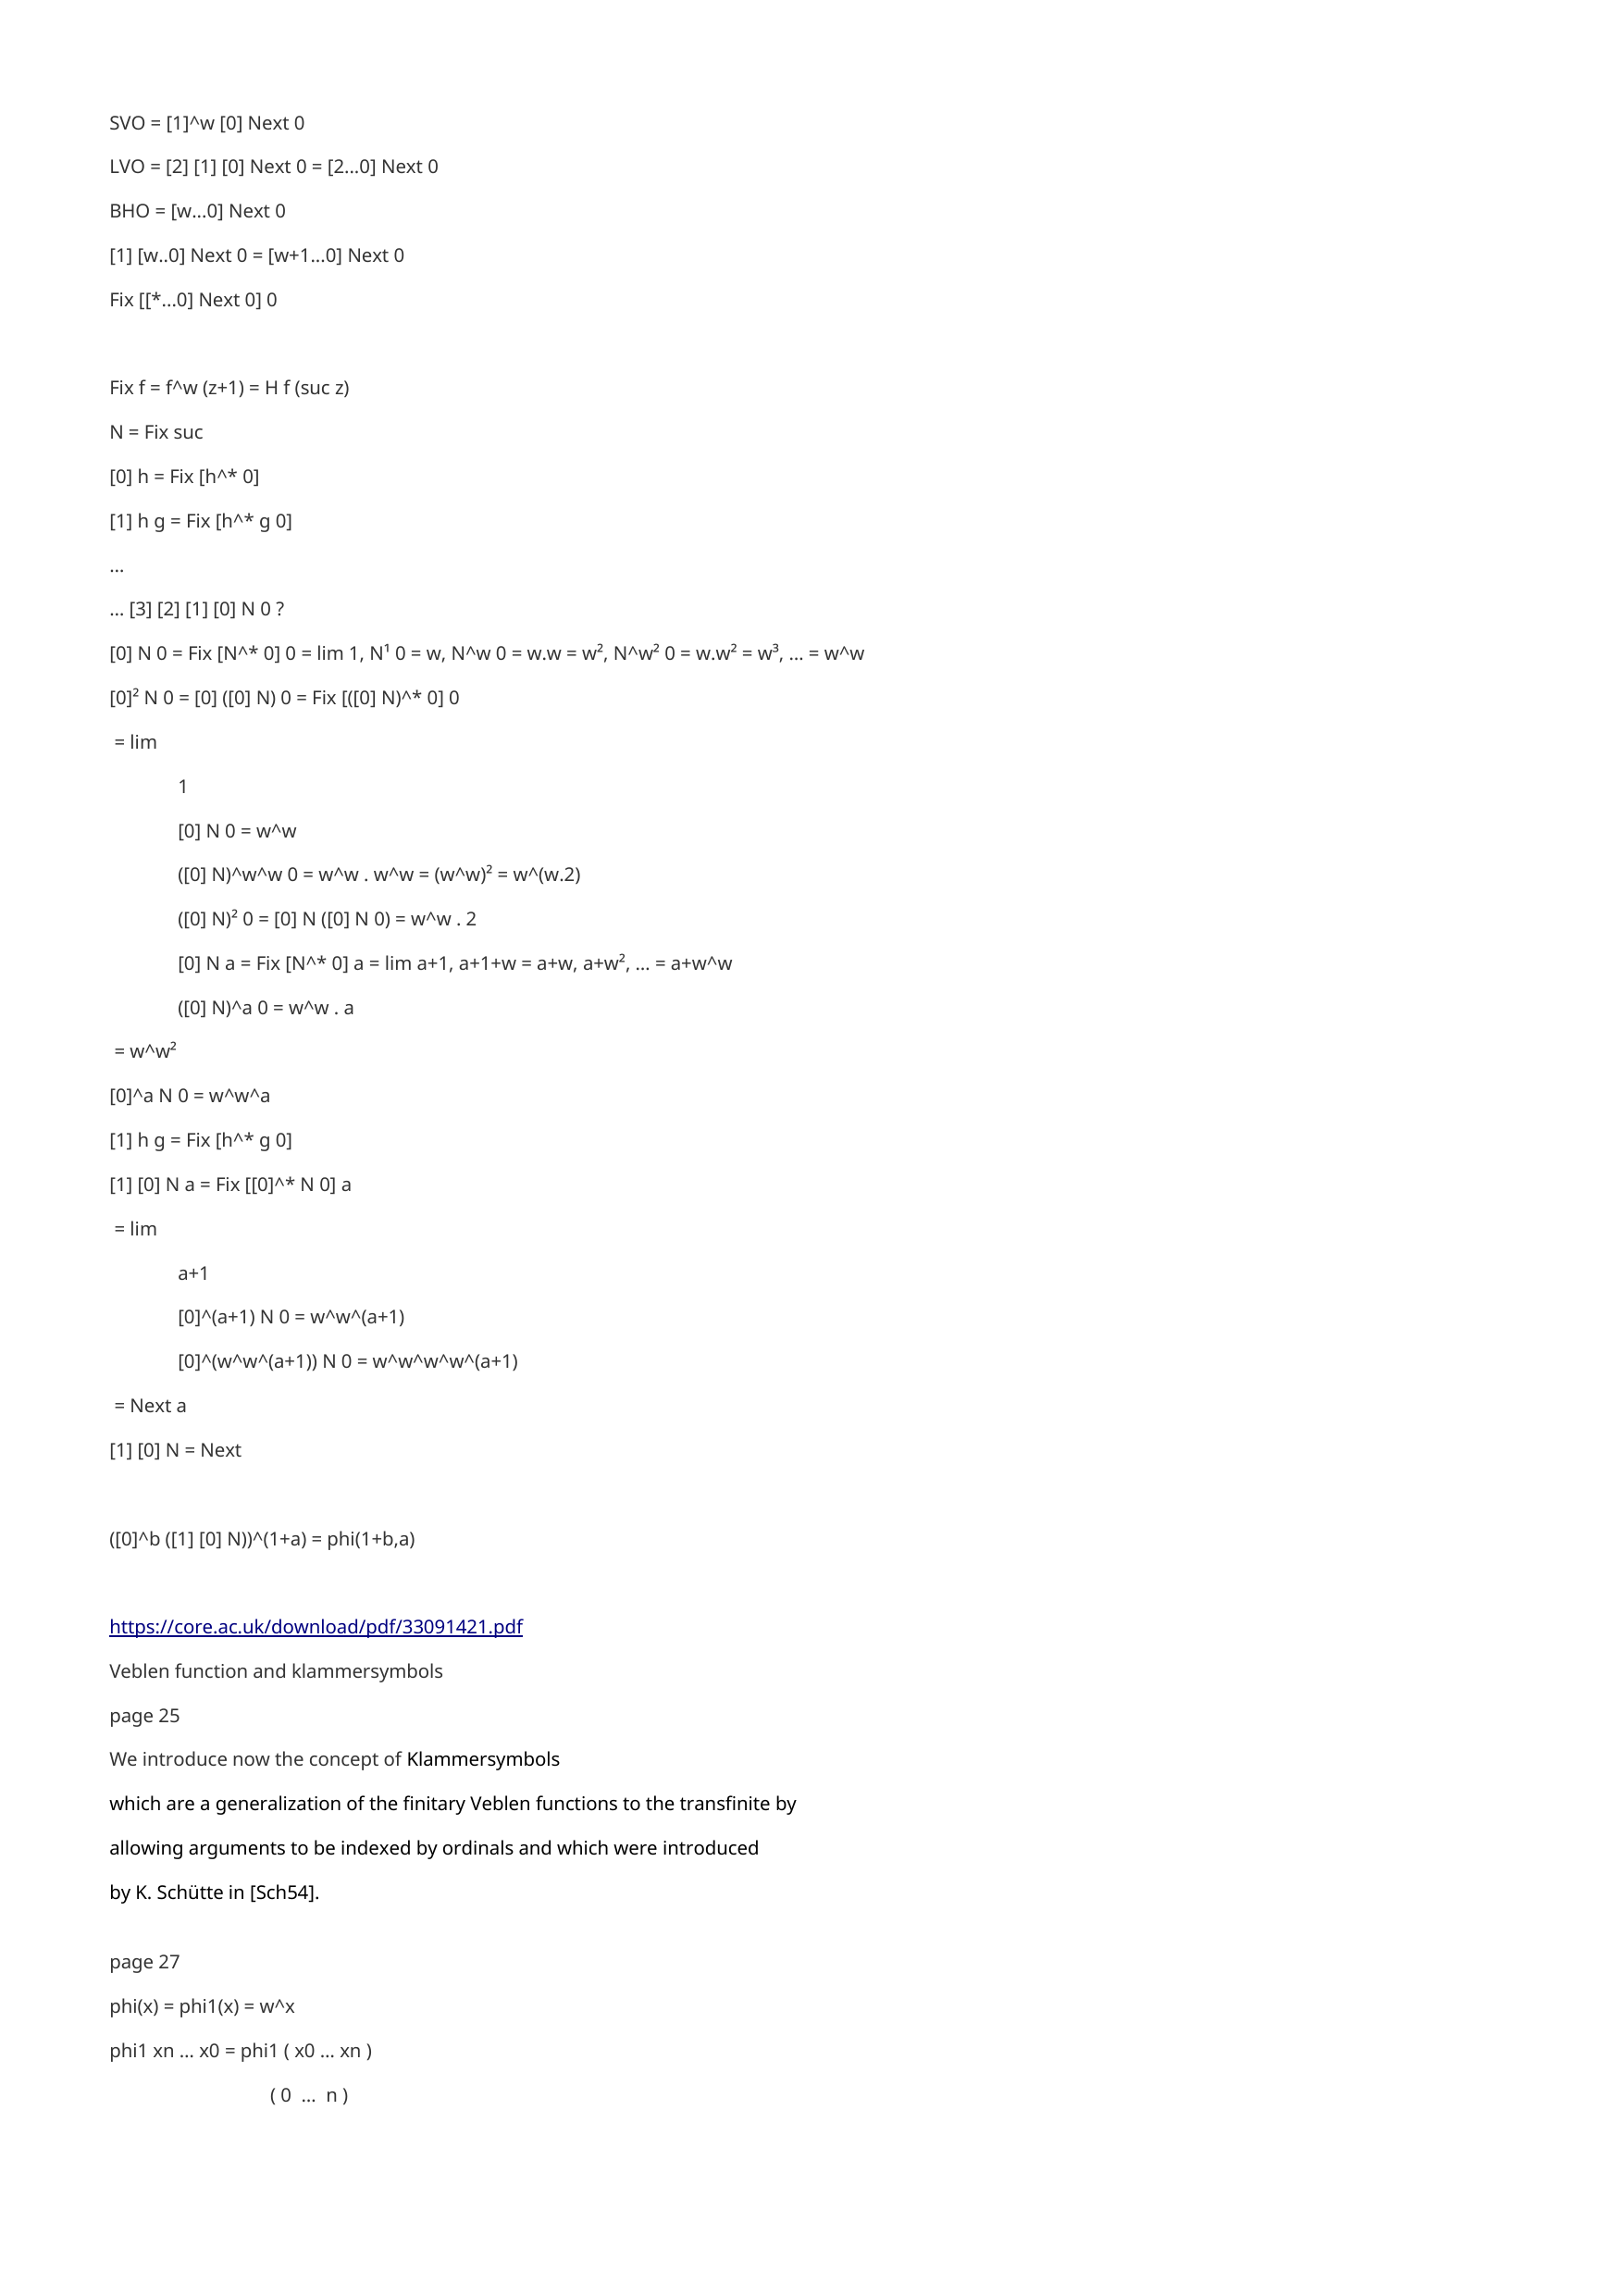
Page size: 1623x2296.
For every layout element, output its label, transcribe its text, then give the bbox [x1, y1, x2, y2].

text … [109, 552, 1514, 577]
text ([0] N)² 0 = [0] N ([0] N 0) = w^w . 2 [109, 906, 1514, 931]
text [1] [0] N = Next [109, 1436, 1514, 1462]
text ([0] N)^a 0 = w^w . a [109, 994, 1514, 1020]
text a+1 [109, 1260, 1514, 1285]
text phi1 xn … x0 = phi1 ( x0 … xn ) [109, 2038, 1514, 2063]
text [0] N 0 = w^w [109, 817, 1514, 843]
text [0]² N 0 = [0] ([0] N) 0 = Fix [([0] N)^* 0] 0 [109, 685, 1514, 710]
text BHO = [w...0] Next 0 [109, 198, 1514, 223]
text LVO = [2] [1] [0] Next 0 = [2...0] Next 0 [109, 154, 1514, 180]
text … [3] [2] [1] [0] N 0 ? [109, 596, 1514, 622]
text [0] N 0 = Fix [N^* 0] 0 = lim 1, N¹ 0 = w, N^w 0 = w.w = w², N^w² 0 = w.w² = w³, … = w^w [109, 640, 1514, 665]
text [0]^(w^w^(a+1)) N 0 = w^w^w^w^(a+1) [109, 1348, 1514, 1373]
text [0] h = Fix [h^* 0] [109, 464, 1514, 489]
text Fix [[*...0] Next 0] 0 [109, 286, 1514, 312]
text [0]^(a+1) N 0 = w^w^(a+1) [109, 1304, 1514, 1330]
text allowing arguments to be indexed by ordinals and which were introduced [109, 1835, 1514, 1861]
text by K. Schütte in [Sch54]. [109, 1880, 1514, 1905]
text Fix f = f^w (z+1) = H f (suc z) [109, 375, 1514, 401]
text Veblen function and klammersymbols [109, 1658, 1514, 1683]
text https://core.ac.uk/download/pdf/33091421.pdf [109, 1614, 1514, 1639]
text SVO = [1]^w [0] Next 0 [109, 109, 1514, 135]
text [1] [0] N a = Fix [[0]^* N 0] a [109, 1172, 1514, 1197]
text ( 0 … n ) [109, 2081, 1514, 2107]
text [0] N a = Fix [N^* 0] a = lim a+1, a+1+w = a+w, a+w², … = a+w^w [109, 950, 1514, 975]
text page 25 [109, 1702, 1514, 1728]
text page 27 [109, 1949, 1514, 1975]
text 1 [109, 773, 1514, 799]
text phi(x) = phi1(x) = w^x [109, 1993, 1514, 2019]
text [1] h g = Fix [h^* g 0] [109, 507, 1514, 533]
text [0]^a N 0 = w^w^a [109, 1083, 1514, 1109]
text ([0]^b ([1] [0] N))^(1+a) = phi(1+b,a) [109, 1525, 1514, 1551]
text [1] h g = Fix [h^* g 0] [109, 1127, 1514, 1153]
text = w^w² [109, 1038, 1514, 1064]
text = Next a [109, 1393, 1514, 1418]
text N = Fix suc [109, 419, 1514, 445]
text [1] [w..0] Next 0 = [w+1...0] Next 0 [109, 242, 1514, 267]
text = lim [109, 728, 1514, 754]
text which are a generalization of the finitary Veblen functions to the transfinite by [109, 1791, 1514, 1817]
text ([0] N)^w^w 0 = w^w . w^w = (w^w)² = w^(w.2) [109, 862, 1514, 887]
text = lim [109, 1215, 1514, 1241]
text We introduce now the concept of Klammersymbols [109, 1746, 1514, 1772]
